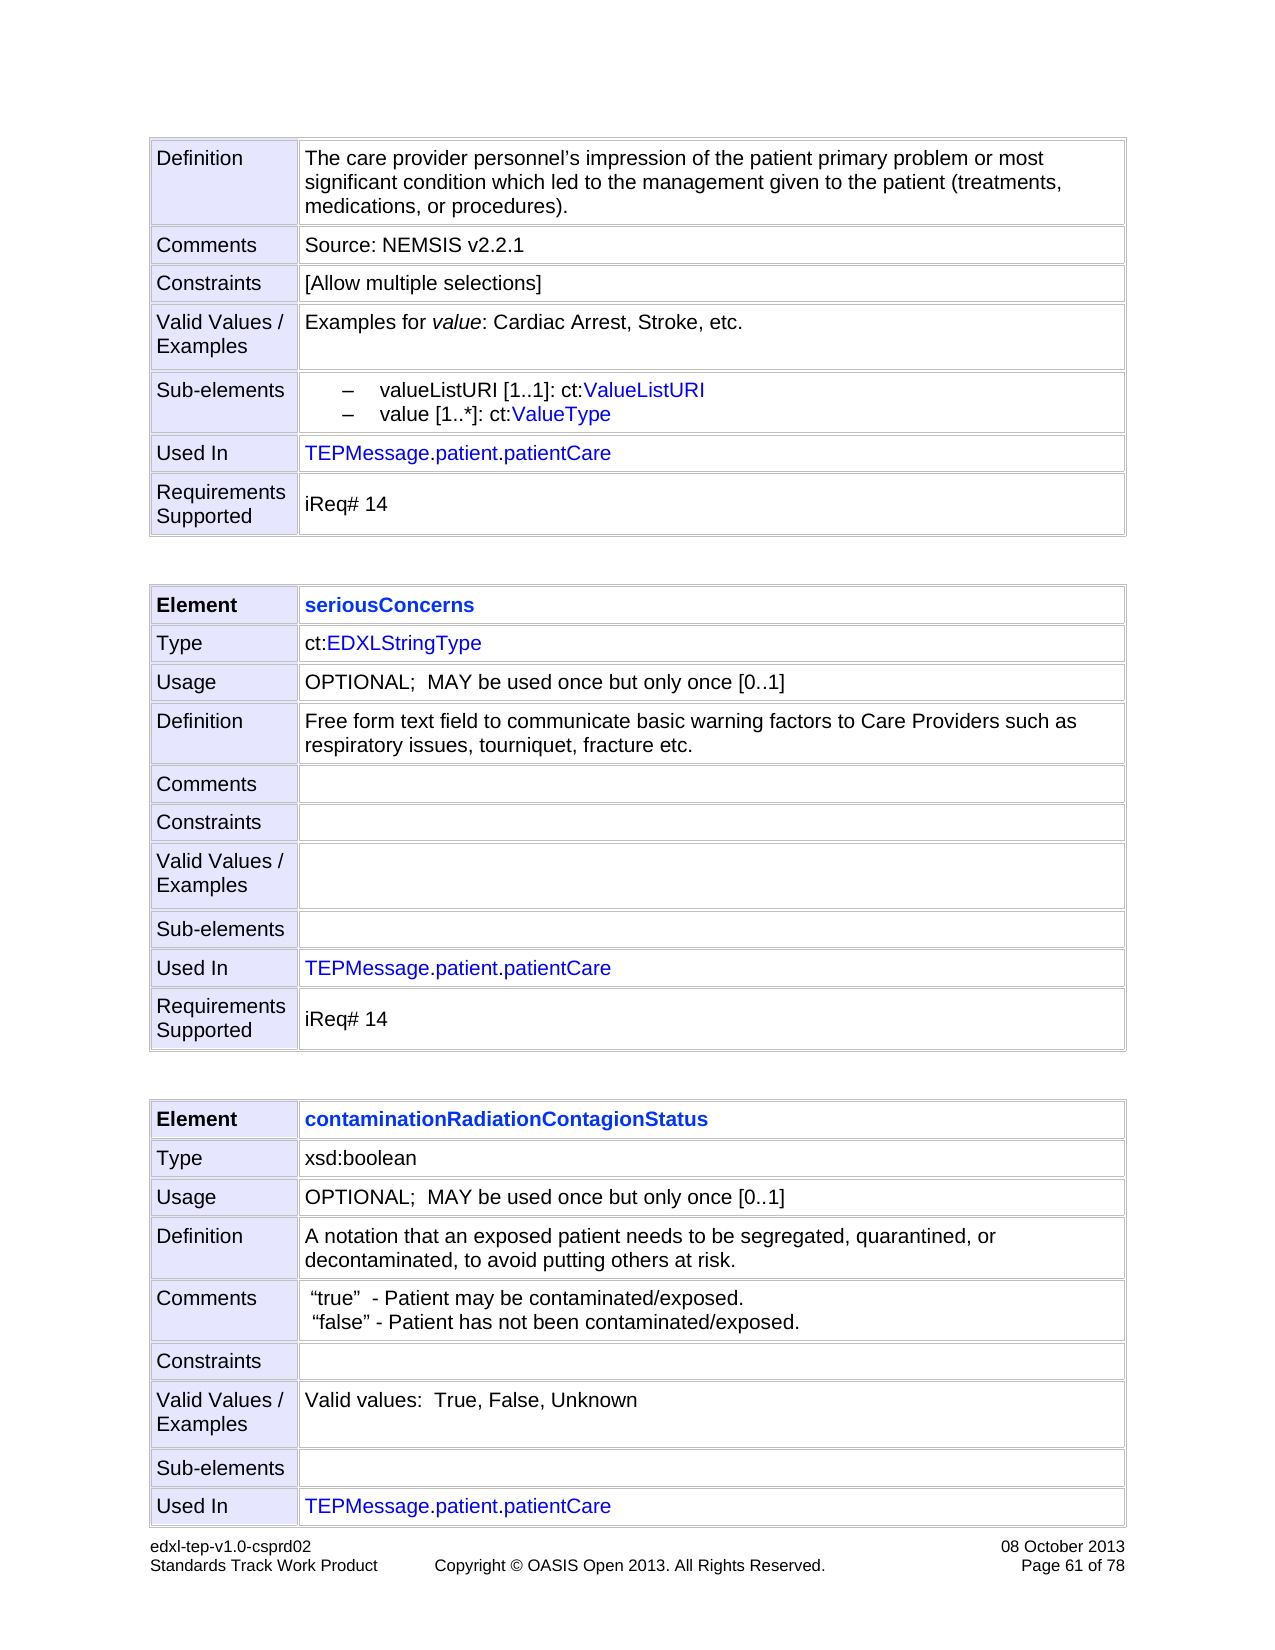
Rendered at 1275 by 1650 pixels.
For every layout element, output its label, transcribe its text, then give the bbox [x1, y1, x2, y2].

table_cell Sub-elements [152, 912, 297, 947]
table_cell Valid Values / Examples [152, 844, 297, 908]
table_header seriousConcerns [300, 587, 1124, 623]
table_cell Free form text field to communicate basic warning factors to Care Providers such as respiratory issues, tourniquet, fracture etc. [300, 704, 1124, 763]
table_cell [300, 912, 1124, 947]
table_cell Comments [152, 766, 297, 802]
table_cell Definition [152, 704, 297, 763]
table_cell A notation that an exposed patient needs to be segregated, quarantined, or decontaminated, to avoid putting others at risk. [300, 1218, 1124, 1278]
table_header contaminationRadiationContagionStatus [300, 1102, 1124, 1137]
table_cell Comments [152, 227, 297, 263]
table_cell [300, 1344, 1124, 1379]
table_cell Usage [152, 665, 297, 700]
table_cell [300, 805, 1124, 840]
table_cell Examples for value: Cardiac Arrest, Stroke, etc. [300, 305, 1124, 369]
table_cell Valid values: True, False, Unknown [300, 1382, 1124, 1447]
table_cell [300, 766, 1124, 802]
table_cell Constraints [152, 1344, 297, 1379]
table_cell Constraints [152, 805, 297, 840]
table_cell iReq# 14 [300, 474, 1124, 534]
table_cell Source: NEMSIS v2.2.1 [300, 227, 1124, 263]
table_cell Sub-elements [152, 1450, 297, 1486]
table_cell Used In [152, 436, 297, 471]
table_cell Definition [152, 141, 297, 224]
table_cell Requirements Supported [152, 989, 297, 1048]
table_cell Sub-elements [152, 373, 297, 432]
table_cell Type [152, 1141, 297, 1176]
table_cell Used In [152, 1489, 297, 1524]
table_cell [300, 1450, 1124, 1486]
table_cell Usage [152, 1180, 297, 1215]
table_cell Requirements Supported [152, 474, 297, 534]
table_cell TEPMessage.patient.patientCare [300, 436, 1124, 471]
table_cell Valid Values / Examples [152, 1382, 297, 1447]
table_header Element [152, 587, 297, 623]
table_cell TEPMessage.patient.patientCare [300, 1489, 1124, 1524]
table_cell Used In [152, 950, 297, 986]
table_cell Comments [152, 1281, 297, 1340]
table_header Element [152, 1102, 297, 1137]
table_cell “true” - Patient may be contaminated/exposed. “false” - Patient has not been contaminated/exposed. [300, 1281, 1124, 1340]
table_cell OPTIONAL; MAY be used once but only once [0..1] [300, 665, 1124, 700]
table_cell [300, 844, 1124, 908]
table_cell OPTIONAL; MAY be used once but only once [0..1] [300, 1180, 1124, 1215]
table_cell ct:EDXLStringType [300, 626, 1124, 661]
table_cell Definition [152, 1218, 297, 1278]
table_cell Valid Values / Examples [152, 305, 297, 369]
table_cell The care provider personnel’s impression of the patient primary problem or most significant condition which led to the management given to the patient (treatments, medications, or procedures). [300, 141, 1124, 224]
table_cell iReq# 14 [300, 989, 1124, 1048]
table_cell TEPMessage.patient.patientCare [300, 950, 1124, 986]
table_cell Type [152, 626, 297, 661]
table_cell valueListURI [1..1]: ct:ValueListURI value [1..*]: ct:ValueType [300, 373, 1124, 432]
table_cell Constraints [152, 266, 297, 301]
table_cell xsd:boolean [300, 1141, 1124, 1176]
table_cell [Allow multiple selections] [300, 266, 1124, 301]
